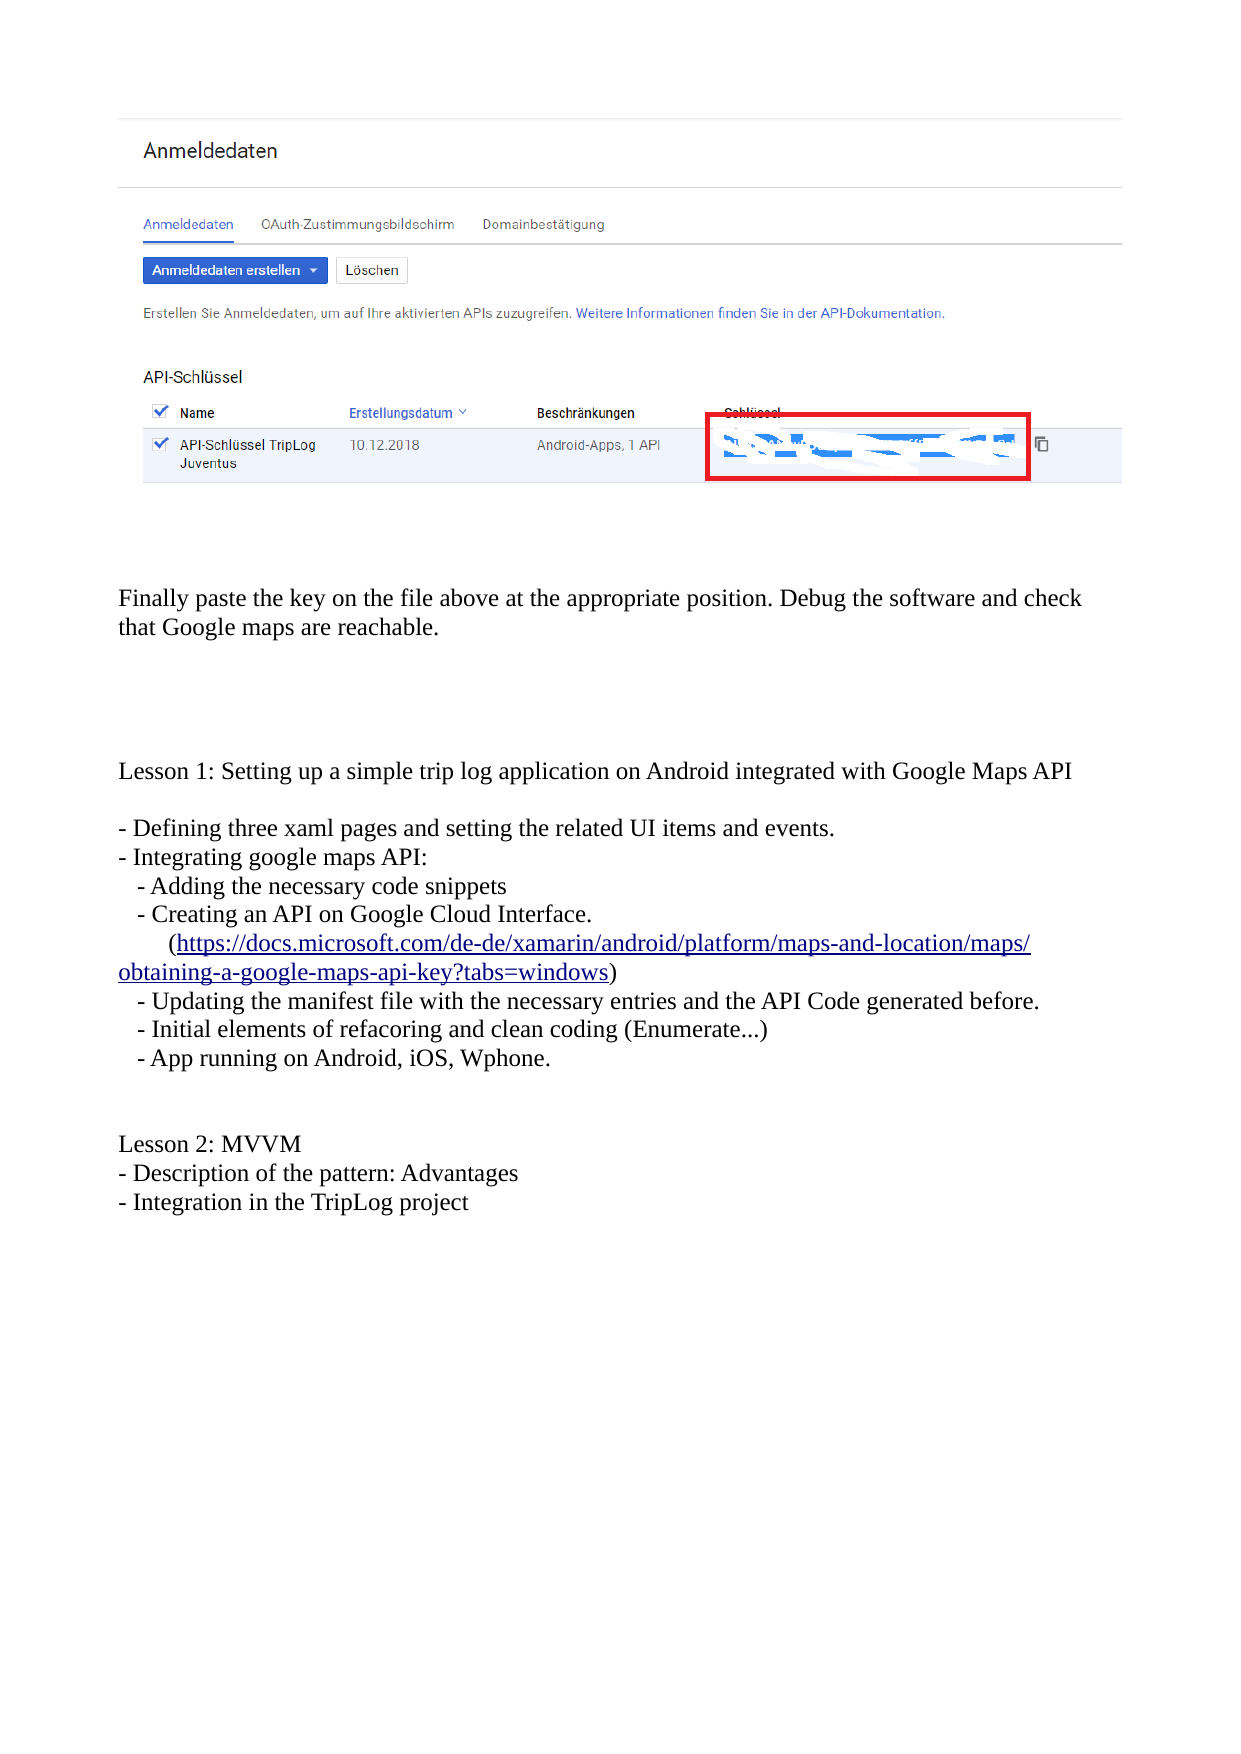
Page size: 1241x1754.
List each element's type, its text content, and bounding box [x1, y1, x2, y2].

text - Description of the pattern: Advantages [118, 1158, 1122, 1187]
text - Defining three xaml pages and setting the related UI items and events. [118, 813, 1122, 842]
text Finally paste the key on the file above at the appropriate position. Debug the software and check that Google maps are reachable. [118, 583, 1122, 641]
text Lesson 2: MVVM [118, 1129, 1122, 1158]
text - Initial elements of refacoring and clean coding (Enumerate...) [118, 1014, 1122, 1043]
picture [118, 118, 1123, 526]
text - App running on Android, iOS, Wphone. [118, 1043, 1122, 1072]
text - Creating an API on Google Cloud Interface. [118, 899, 1122, 928]
text Lesson 1: Setting up a simple trip log application on Android integrated with Google Maps API [118, 756, 1122, 784]
text - Updating the manifest file with the necessary entries and the API Code generated before. [118, 986, 1122, 1014]
text - Integrating google maps API: [118, 842, 1122, 871]
text - Integration in the TripLog project [118, 1187, 1122, 1216]
text - Adding the necessary code snippets [118, 871, 1122, 899]
text (https://docs.microsoft.com/de-de/xamarin/android/platform/maps-and-location/maps/obtaining-a-google-maps-api-key?tabs=windows) [118, 928, 1122, 986]
